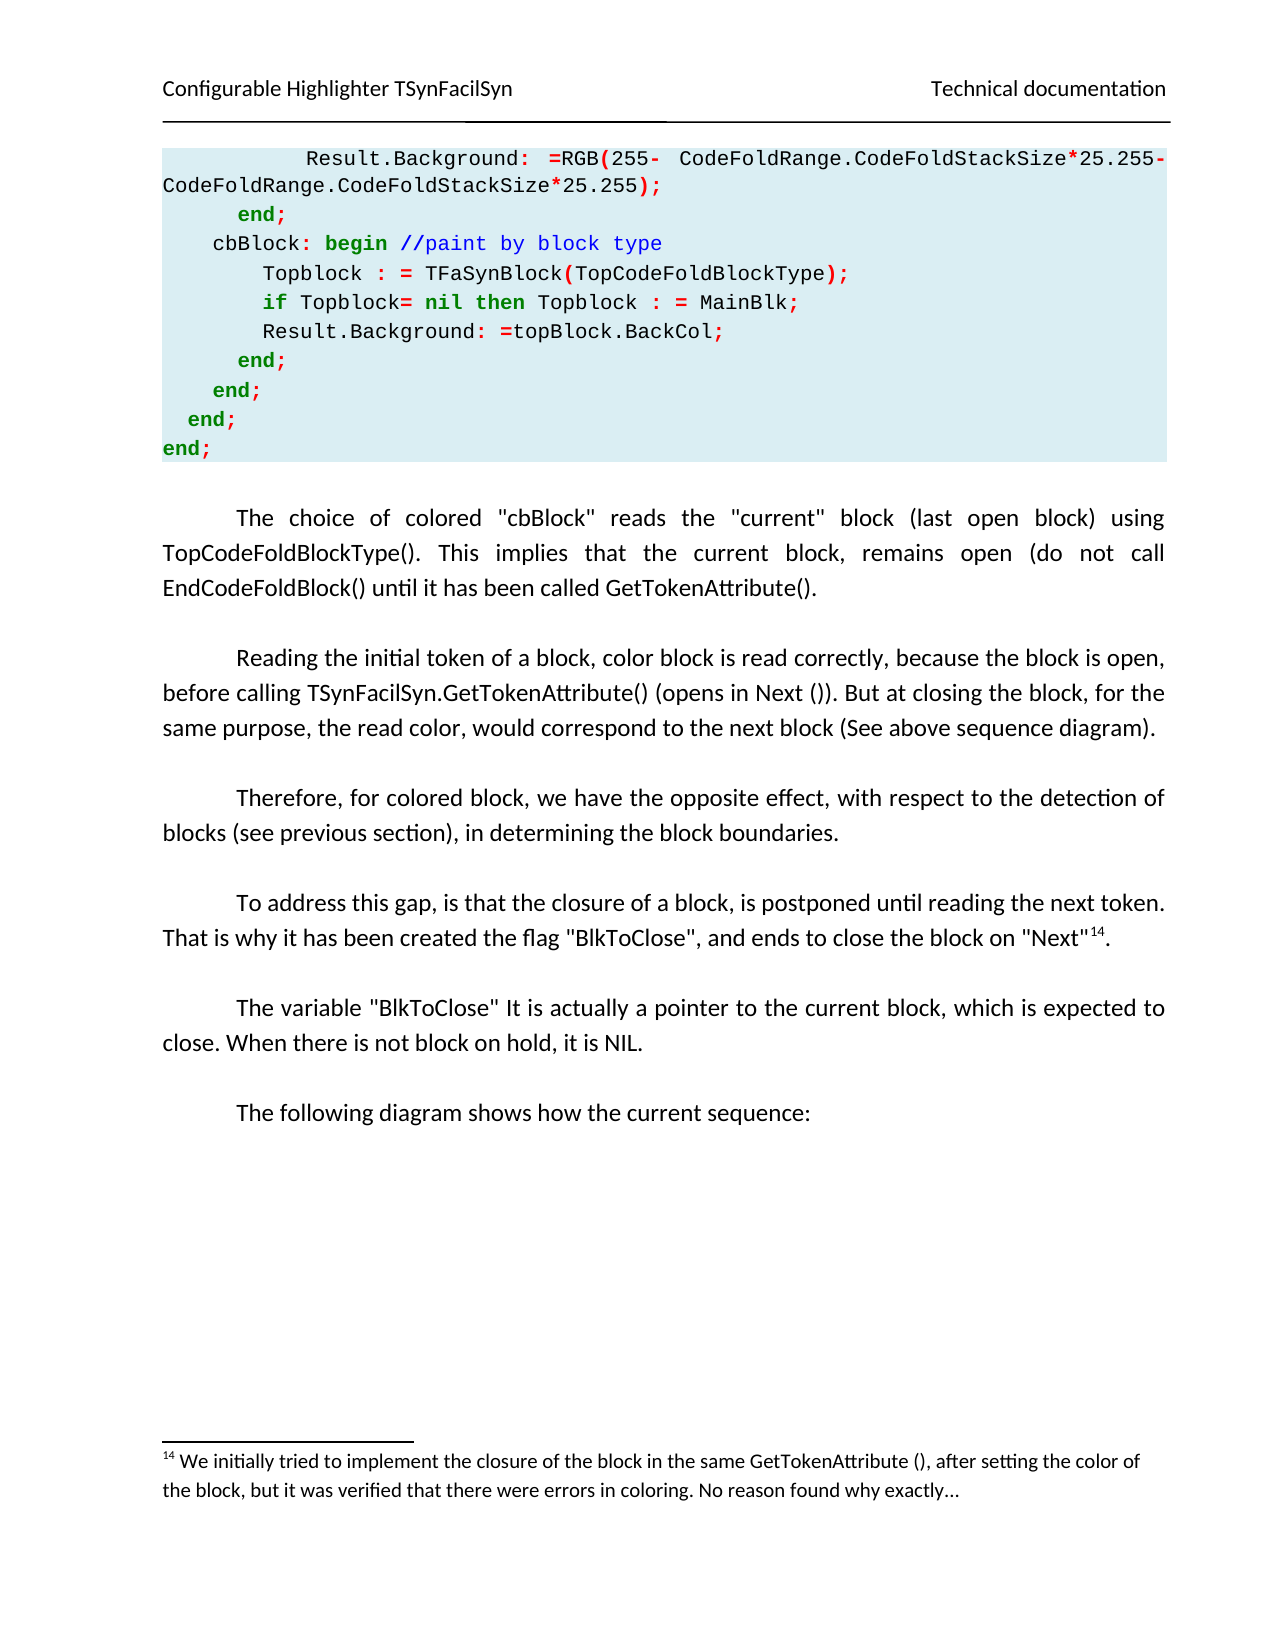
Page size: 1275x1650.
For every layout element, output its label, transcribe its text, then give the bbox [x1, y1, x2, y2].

text Result.Background: =RGB(255- CodeFoldRange.CodeFoldStackSize*25.255- CodeFoldRange.CodeFoldStackSize*25.255); [162, 148, 1167, 198]
text if Topblock= nil then Topblock : = MainBlk; [162, 292, 1167, 316]
text end; [162, 350, 1167, 374]
text end; [162, 438, 1167, 462]
text To address this gap, is that the closure of a block, is postponed until reading the next token. That is why it has been created the flag "BlkToClose", and ends to close the block on "Next". [162, 887, 1167, 953]
text The following diagram shows how the current sequence: [162, 1097, 1167, 1128]
text We initially tried to implement the closure of the block in the same GetTokenAttribute (), after setting the color of the block, but it was verified that there were errors in coloring. No reason found why exactly... [162, 1448, 1167, 1502]
text The variable "BlkToClose" It is actually a pointer to the current block, which is expected to close. When there is not block on hold, it is NIL. [162, 992, 1167, 1058]
text Reading the initial token of a block, color block is read correctly, because the block is open, before calling TSynFacilSyn.GetTokenAttribute() (opens in Next ()). But at closing the block, for the same purpose, the read color, would correspond to the next block (See above sequence diagram). [162, 642, 1167, 743]
text end; [162, 409, 1167, 433]
text Therefore, for colored block, we have the opposite effect, with respect to the detection of blocks (see previous section), in determining the block boundaries. [162, 782, 1167, 848]
text The choice of colored "cbBlock" reads the "current" block (last open block) using TopCodeFoldBlockType(). This implies that the current block, remains open (do not call EndCodeFoldBlock() until it has been called GetTokenAttribute(). [162, 502, 1167, 603]
text end; [162, 204, 1167, 228]
text end; [162, 380, 1167, 403]
text Topblock : = TFaSynBlock(TopCodeFoldBlockType); [162, 263, 1167, 286]
text cbBlock: begin //paint by block type [162, 233, 1167, 257]
text Result.Background: =topBlock.BackCol; [162, 321, 1167, 345]
